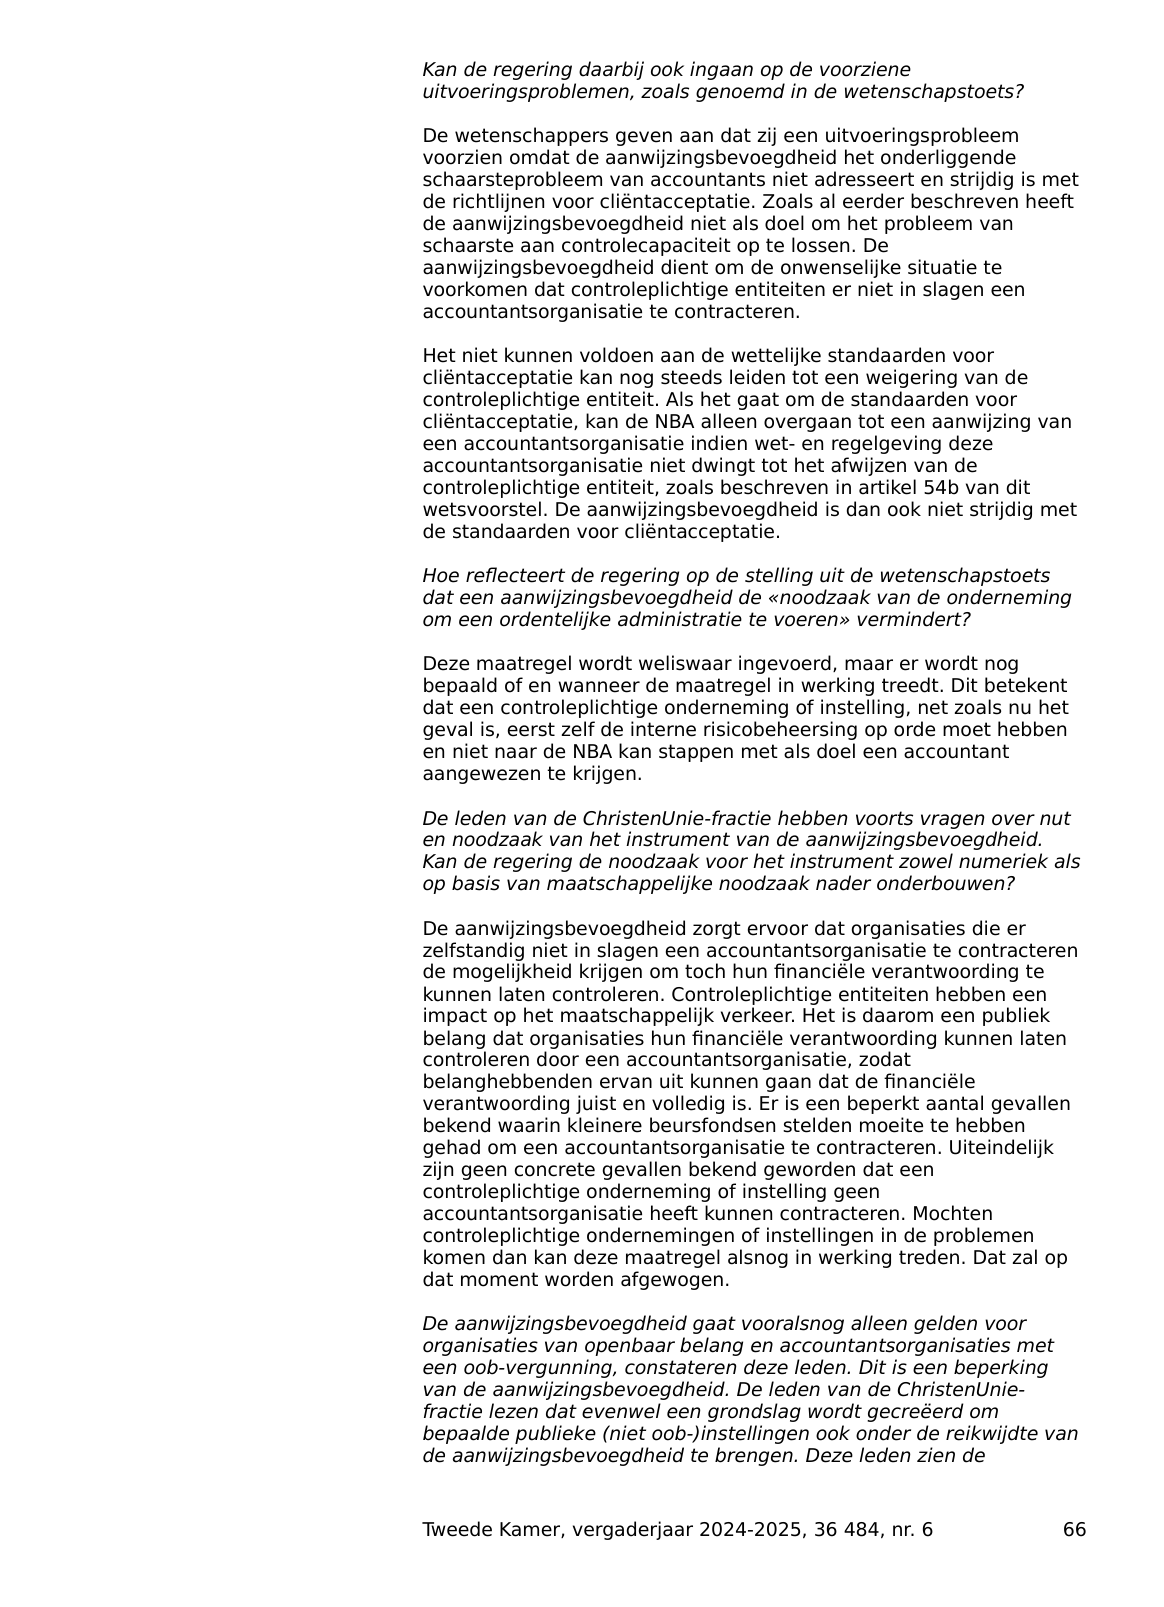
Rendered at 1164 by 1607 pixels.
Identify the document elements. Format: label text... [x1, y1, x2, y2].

text De aanwijzingsbevoegdheid zorgt ervoor dat organisaties die er zelfstandig niet in slagen een accountantsorganisatie te contracteren de mogelijkheid krijgen om toch hun financiële verantwoording te kunnen laten controleren. Controleplichtige entiteiten hebben een impact op het maatschappelijk verkeer. Het is daarom een publiek belang dat organisaties hun financiële verantwoording kunnen laten controleren door een accountantsorganisatie, zodat belanghebbenden ervan uit kunnen gaan dat de financiële verantwoording juist en volledig is. Er is een beperkt aantal gevallen bekend waarin kleinere beursfondsen stelden moeite te hebben gehad om een accountantsorganisatie te contracteren. Uiteindelijk zijn geen concrete gevallen bekend geworden dat een controleplichtige onderneming of instelling geen accountantsorganisatie heeft kunnen contracteren. Mochten controleplichtige ondernemingen of instellingen in de problemen komen dan kan deze maatregel alsnog in werking treden. Dat zal op dat moment worden afgewogen. [422, 917, 1087, 1291]
text Kan de regering daarbij ook ingaan op de voorziene uitvoeringsproblemen, zoals genoemd in de wetenschapstoets? [422, 59, 1087, 103]
text Hoe reflecteert de regering op de stelling uit de wetenschapstoets dat een aanwijzingsbevoegdheid de «noodzaak van de onderneming om een ordentelijke administratie te voeren» vermindert? [422, 565, 1087, 631]
text De wetenschappers geven aan dat zij een uitvoeringsprobleem voorzien omdat de aanwijzingsbevoegdheid het onderliggende schaarsteprobleem van accountants niet adresseert en strijdig is met de richtlijnen voor cliëntacceptatie. Zoals al eerder beschreven heeft de aanwijzingsbevoegdheid niet als doel om het probleem van schaarste aan controlecapaciteit op te lossen. De aanwijzingsbevoegdheid dient om de onwenselijke situatie te voorkomen dat controleplichtige entiteiten er niet in slagen een accountantsorganisatie te contracteren. [422, 125, 1087, 323]
text Het niet kunnen voldoen aan de wettelijke standaarden voor cliëntacceptatie kan nog steeds leiden tot een weigering van de controleplichtige entiteit. Als het gaat om de standaarden voor cliëntacceptatie, kan de NBA alleen overgaan tot een aanwijzing van een accountantsorganisatie indien wet- en regelgeving deze accountantsorganisatie niet dwingt tot het afwijzen van de controleplichtige entiteit, zoals beschreven in artikel 54b van dit wetsvoorstel. De aanwijzingsbevoegdheid is dan ook niet strijdig met de standaarden voor cliëntacceptatie. [422, 345, 1087, 543]
text De leden van de ChristenUnie-fractie hebben voorts vragen over nut en noodzaak van het instrument van de aanwijzingsbevoegdheid. Kan de regering de noodzaak voor het instrument zowel numeriek als op basis van maatschappelijke noodzaak nader onderbouwen? [422, 807, 1087, 895]
text Deze maatregel wordt weliswaar ingevoerd, maar er wordt nog bepaald of en wanneer de maatregel in werking treedt. Dit betekent dat een controleplichtige onderneming of instelling, net zoals nu het geval is, eerst zelf de interne risicobeheersing op orde moet hebben en niet naar de NBA kan stappen met als doel een accountant aangewezen te krijgen. [422, 653, 1087, 785]
text De aanwijzingsbevoegdheid gaat vooralsnog alleen gelden voor organisaties van openbaar belang en accountantsorganisaties met een oob-vergunning, constateren deze leden. Dit is een beperking van de aanwijzingsbevoegdheid. De leden van de ChristenUnie-fractie lezen dat evenwel een grondslag wordt gecreëerd om bepaalde publieke (niet oob-)instellingen ook onder de reikwijdte van de aanwijzingsbevoegdheid te brengen. Deze leden zien de [422, 1313, 1087, 1467]
